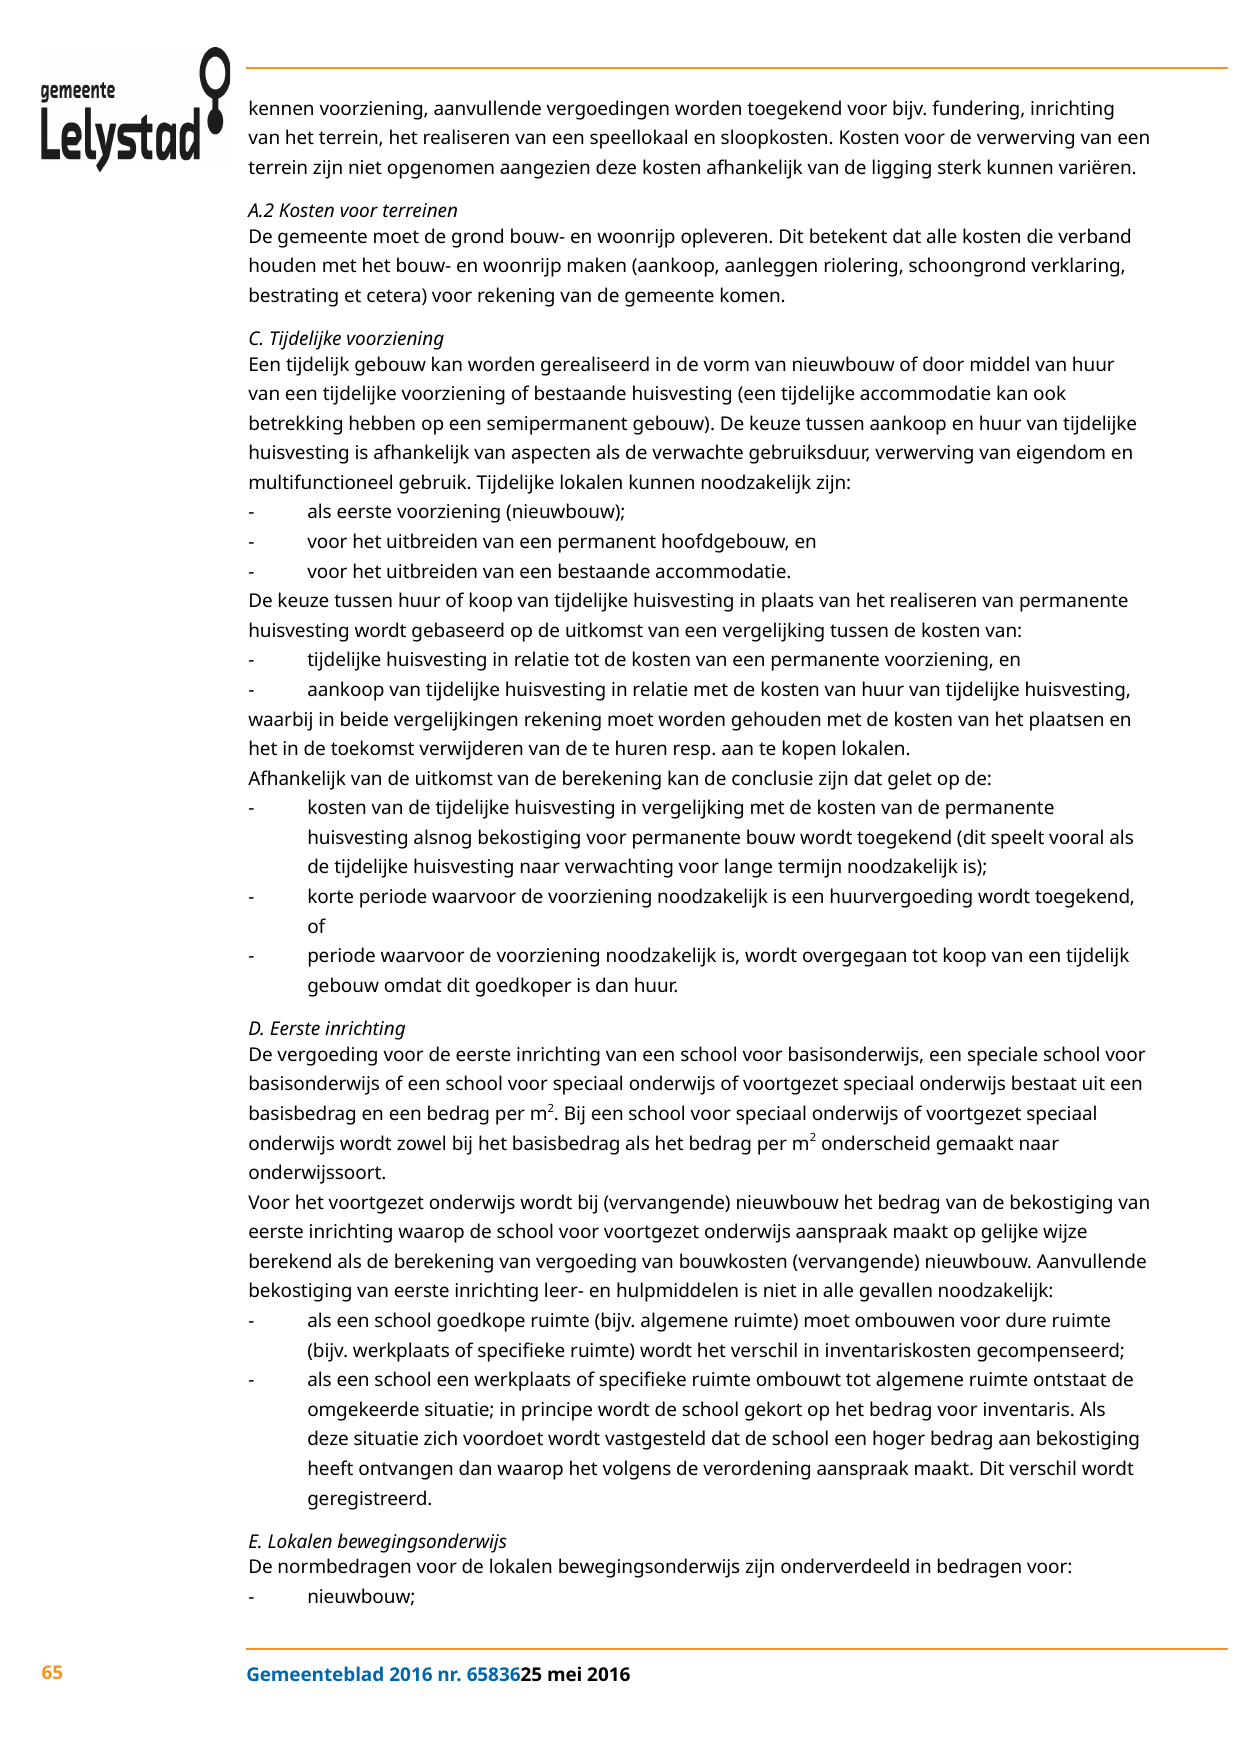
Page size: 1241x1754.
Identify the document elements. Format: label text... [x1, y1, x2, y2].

text De gemeente moet de grond bouw- en woonrijp opleveren. Dit betekent dat alle kosten die verband houden met het bouw- en woonrijp maken (aankoop, aanleggen riolering, schoongrond verklaring, bestrating et cetera) voor rekening van de gemeente komen. [248, 223, 1152, 308]
text Afhankelijk van de uitkomst van de berekening kan de conclusie zijn dat gelet op de: [248, 765, 1152, 791]
list voor het uitbreiden van een bestaande accommodatie. [248, 558, 1152, 584]
list nieuwbouw; [248, 1583, 1152, 1609]
text De normbedragen voor de lokalen bewegingsonderwijs zijn onderverdeeld in bedragen voor: [248, 1553, 1152, 1579]
list kosten van de tijdelijke huisvesting in vergelijking met de kosten van de permanente huisvesting alsnog bekostiging voor permanente bouw wordt toegekend (dit speelt vooral als de tijdelijke huisvesting naar verwachting voor lange termijn noodzakelijk is); [248, 794, 1152, 879]
list als een school goedkope ruimte (bijv. algemene ruimte) moet ombouwen voor dure ruimte (bijv. werkplaats of specifieke ruimte) wordt het verschil in inventariskosten gecompenseerd; [248, 1307, 1152, 1362]
list aankoop van tijdelijke huisvesting in relatie met de kosten van huur van tijdelijke huisvesting, [248, 676, 1152, 702]
text waarbij in beide vergelijkingen rekening moet worden gehouden met de kosten van het plaatsen en het in de toekomst verwijderen van de te huren resp. aan te kopen lokalen. [248, 706, 1152, 761]
text D. Eerste inrichting [248, 1015, 1152, 1041]
text A.2 Kosten voor terreinen [248, 197, 1152, 223]
list periode waarvoor de voorziening noodzakelijk is, wordt overgegaan tot koop van een tijdelijk gebouw omdat dit goedkoper is dan huur. [248, 942, 1152, 998]
text Een tijdelijk gebouw kan worden gerealiseerd in de vorm van nieuwbouw of door middel van huur van een tijdelijke voorziening of bestaande huisvesting (een tijdelijke accommodatie kan ook betrekking hebben op een semipermanent gebouw). De keuze tussen aankoop en huur van tijdelijke huisvesting is afhankelijk van aspecten als de verwachte gebruiksduur, verwerving van eigendom en multifunctioneel gebruik. Tijdelijke lokalen kunnen noodzakelijk zijn: [248, 351, 1152, 495]
list als een school een werkplaats of specifieke ruimte ombouwt tot algemene ruimte ontstaat de omgekeerde situatie; in principe wordt de school gekort op het bedrag voor inventaris. Als deze situatie zich voordoet wordt vastgesteld dat de school een hoger bedrag aan bekostiging heeft ontvangen dan waarop het volgens de verordening aanspraak maakt. Dit verschil wordt geregistreerd. [248, 1366, 1152, 1510]
list voor het uitbreiden van een permanent hoofdgebouw, en [248, 528, 1152, 554]
list korte periode waarvoor de voorziening noodzakelijk is een huurvergoeding wordt toegekend, of [248, 883, 1152, 939]
text De vergoeding voor de eerste inrichting van een school voor basisonderwijs, een speciale school voor basisonderwijs of een school voor speciaal onderwijs of voortgezet speciaal onderwijs bestaat uit een basisbedrag en een bedrag per m2. Bij een school voor speciaal onderwijs of voortgezet speciaal onderwijs wordt zowel bij het basisbedrag als het bedrag per m2 onderscheid gemaakt naar onderwijssoort. [248, 1041, 1152, 1185]
list als eerste voorziening (nieuwbouw); [248, 499, 1152, 524]
text Voor het voortgezet onderwijs wordt bij (vervangende) nieuwbouw het bedrag van de bekostiging van eerste inrichting waarop de school voor voortgezet onderwijs aanspraak maakt op gelijke wijze berekend als de berekening van vergoeding van bouwkosten (vervangende) nieuwbouw. Aanvullende bekostiging van eerste inrichting leer- en hulpmiddelen is niet in alle gevallen noodzakelijk: [248, 1189, 1152, 1303]
picture [41, 47, 231, 172]
text De keuze tussen huur of koop van tijdelijke huisvesting in plaats van het realiseren van permanente huisvesting wordt gebaseerd op de uitkomst van een vergelijking tussen de kosten van: [248, 587, 1152, 643]
text kennen voorziening, aanvullende vergoedingen worden toegekend voor bijv. fundering, inrichting van het terrein, het realiseren van een speellokaal en sloopkosten. Kosten voor de verwerving van een terrein zijn niet opgenomen aangezien deze kosten afhankelijk van de ligging sterk kunnen variëren. [248, 95, 1152, 180]
text C. Tijdelijke voorziening [248, 325, 1152, 351]
list tijdelijke huisvesting in relatie tot de kosten van een permanente voorziening, en [248, 647, 1152, 672]
text E. Lokalen bewegingsonderwijs [248, 1528, 1152, 1553]
